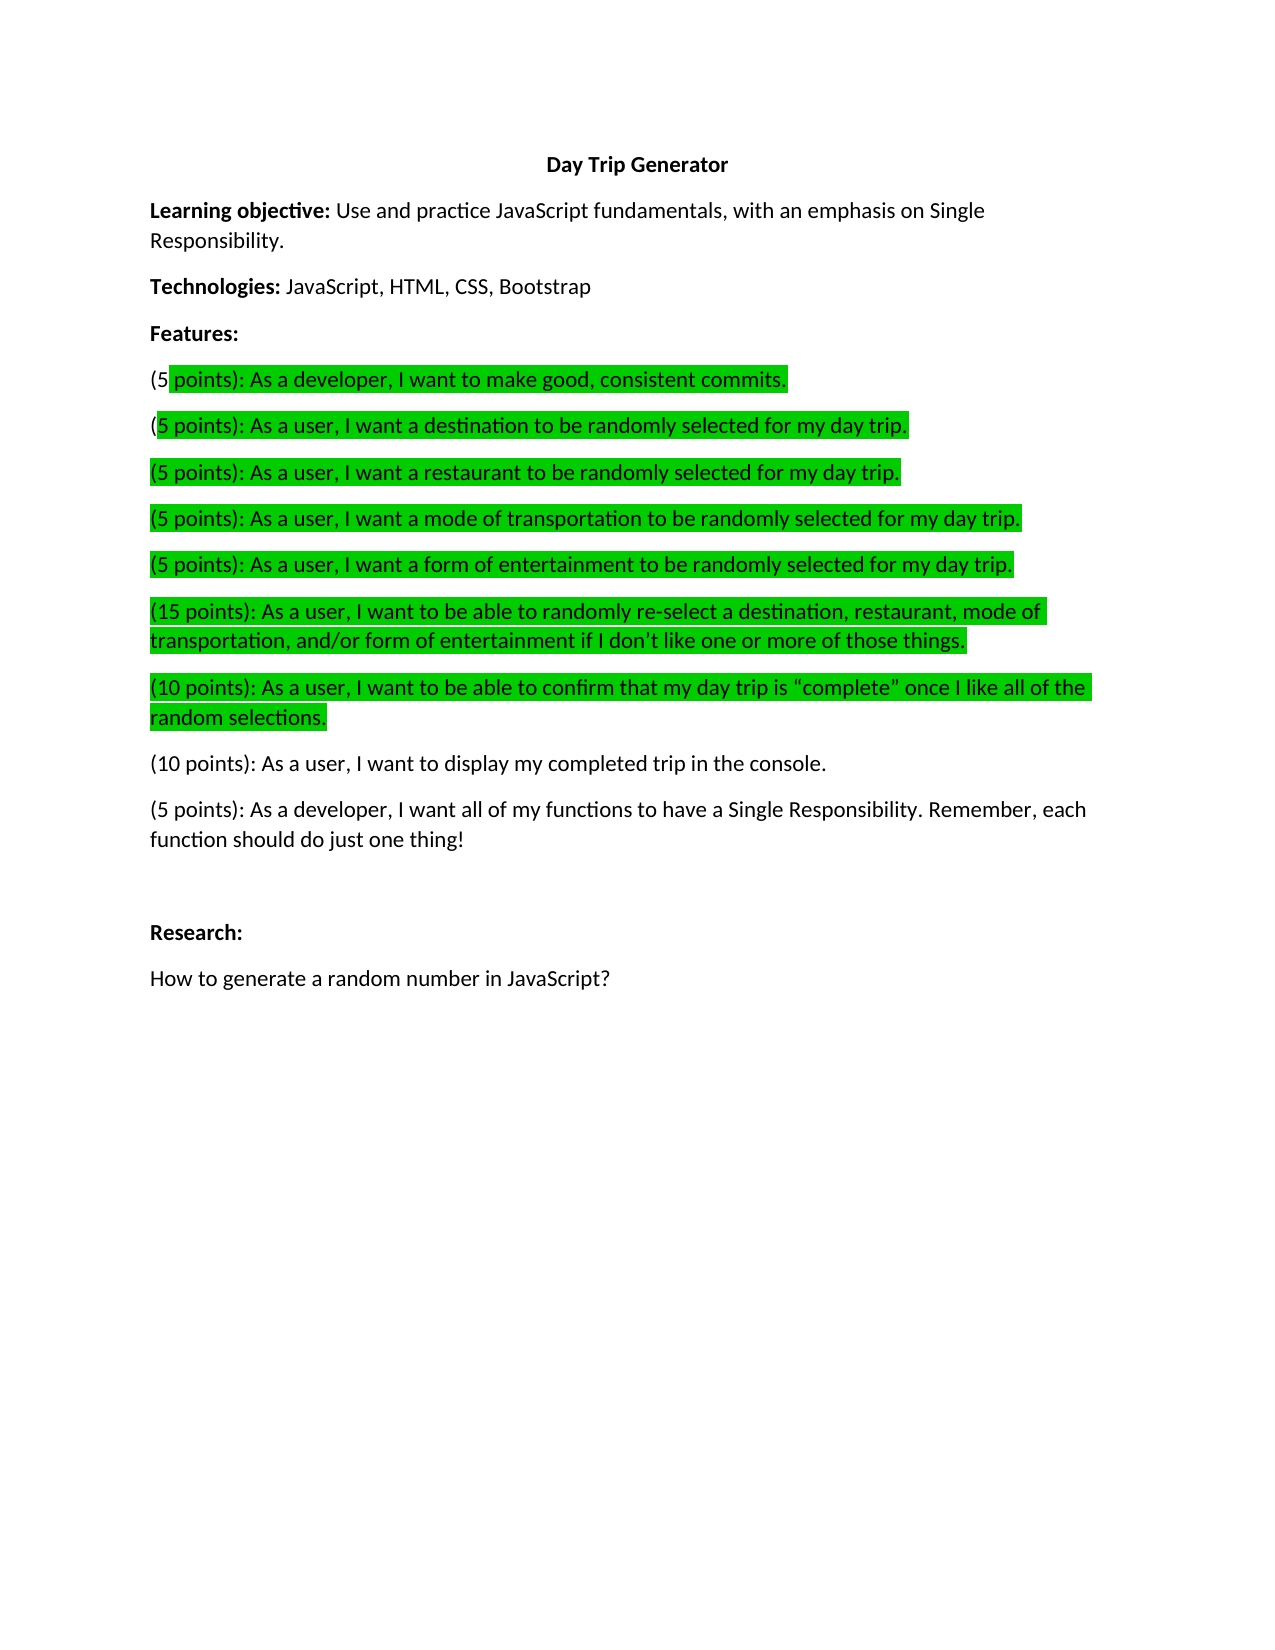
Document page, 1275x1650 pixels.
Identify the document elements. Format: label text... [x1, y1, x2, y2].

text How to generate a random number in JavaScript? [150, 964, 1125, 992]
text (5 points): As a developer, I want to make good, consistent commits. [150, 365, 1125, 393]
text (15 points): As a user, I want to be able to randomly re-select a destination, restaurant, mode of transportation, and/or form of entertainment if I don’t like one or more of those things. [150, 597, 1125, 654]
text Learning objective: Use and practice JavaScript fundamentals, with an emphasis on Single Responsibility. [150, 196, 1125, 254]
text (5 points): As a user, I want a destination to be randomly selected for my day trip. [150, 411, 1125, 439]
text (5 points): As a user, I want a form of entertainment to be randomly selected for my day trip. [150, 551, 1125, 578]
text Research: [150, 918, 1125, 946]
text Technologies: JavaScript, HTML, CSS, Bootstrap [150, 272, 1125, 300]
text (5 points): As a user, I want a mode of transportation to be randomly selected for my day trip. [150, 504, 1125, 532]
text (5 points): As a user, I want a restaurant to be randomly selected for my day trip. [150, 458, 1125, 486]
text Features: [150, 319, 1125, 347]
text (5 points): As a developer, I want all of my functions to have a Single Responsibility. Remember, each function should do just one thing! [150, 795, 1125, 853]
text Day Trip Generator [150, 150, 1125, 178]
text (10 points): As a user, I want to be able to confirm that my day trip is “complete” once I like all of the random selections. [150, 673, 1125, 731]
text (10 points): As a user, I want to display my completed trip in the console. [150, 749, 1125, 777]
